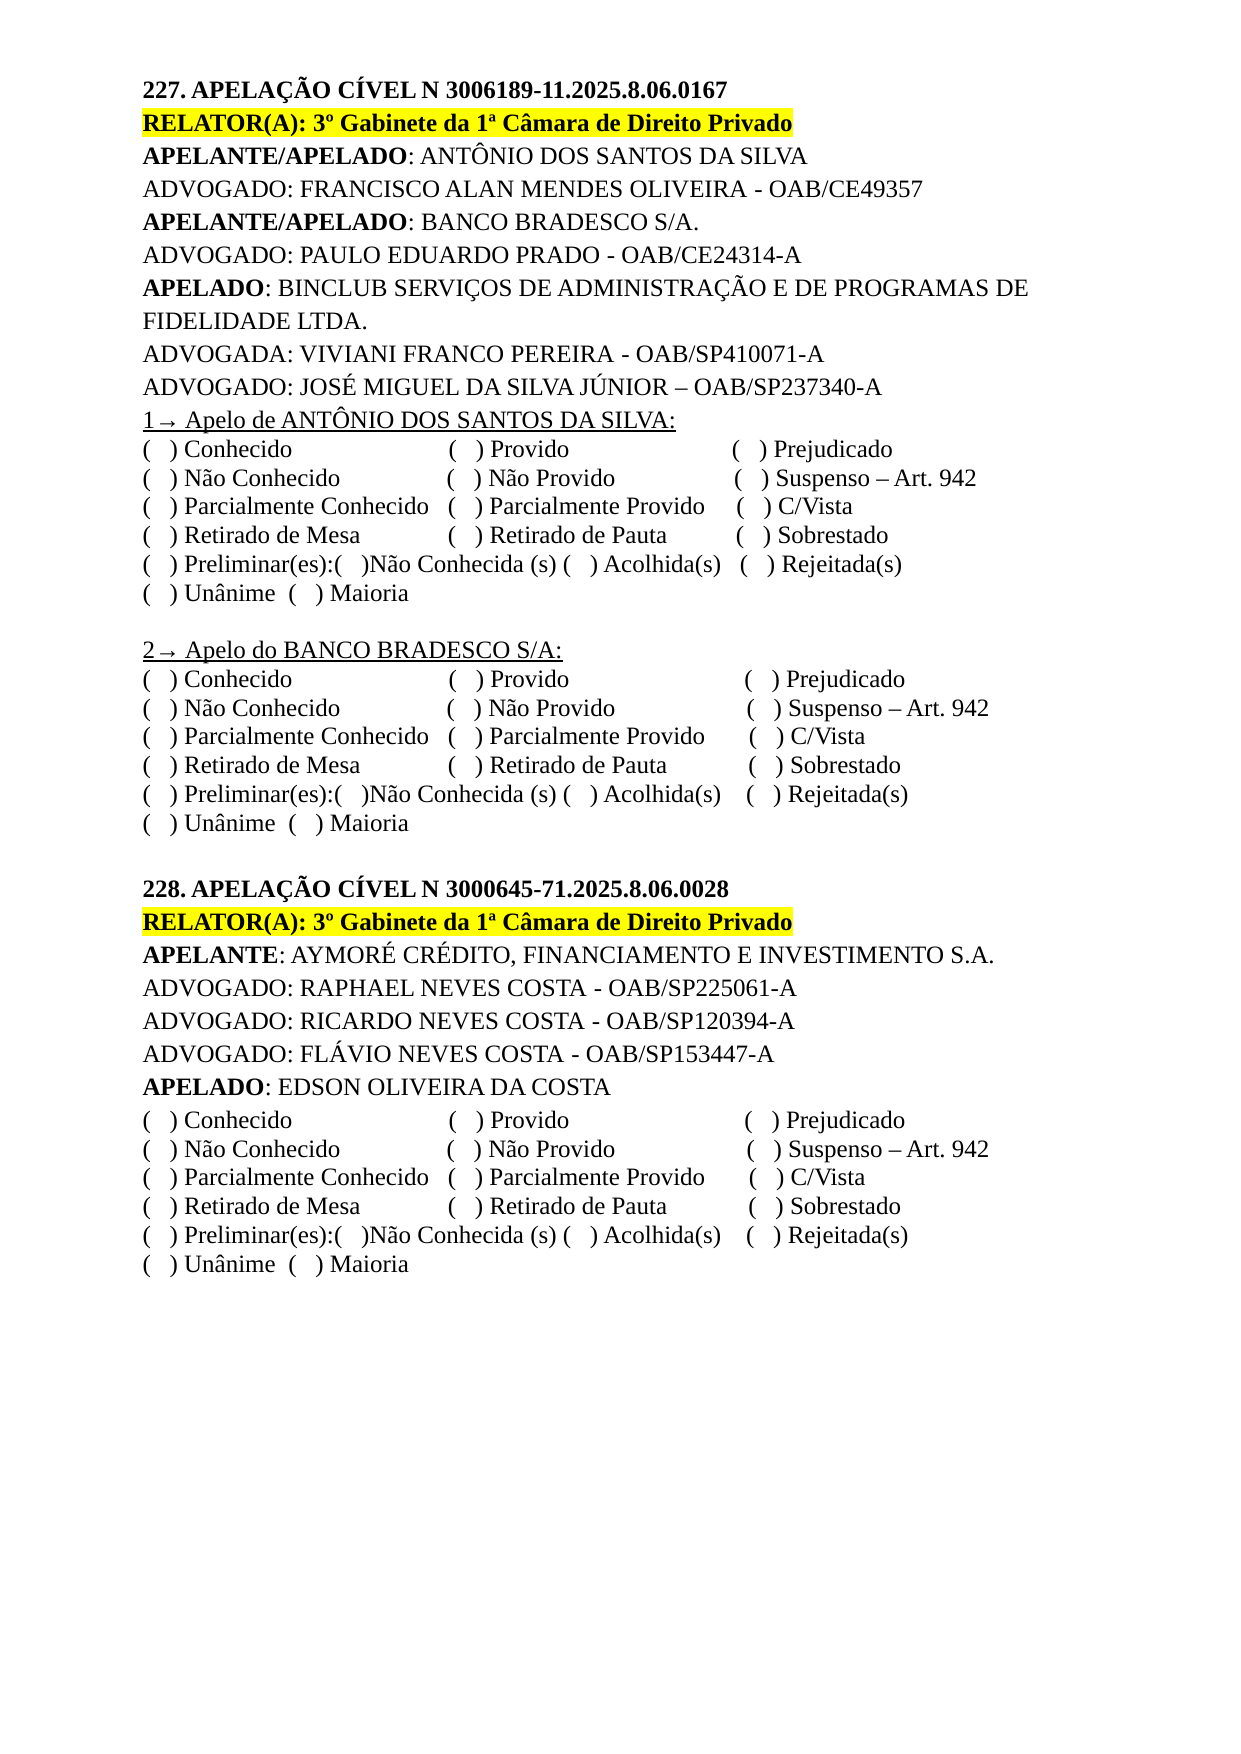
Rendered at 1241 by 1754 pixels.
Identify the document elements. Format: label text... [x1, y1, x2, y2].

text ( ) Conhecido ( ) Provido ( ) Prejudicado [142, 1105, 1141, 1134]
text ( ) Não Conhecido ( ) Não Provido ( ) Suspenso – Art. 942 [142, 693, 1158, 721]
text ( ) Retirado de Mesa ( ) Retirado de Pauta ( ) Sobrestado [142, 520, 1158, 549]
text ( ) Parcialmente Conhecido ( ) Parcialmente Provido ( ) C/Vista [142, 491, 1158, 520]
text 2→ Apelo do BANCO BRADESCO S/A: [142, 635, 1141, 664]
text ( ) Preliminar(es):( )Não Conhecida (s) ( ) Acolhida(s) ( ) Rejeitada(s) [142, 1220, 1158, 1249]
text ( ) Retirado de Mesa ( ) Retirado de Pauta ( ) Sobrestado [142, 1191, 1158, 1220]
text 1→ Apelo de ANTÔNIO DOS SANTOS DA SILVA: [142, 405, 1141, 434]
text ( ) Não Conhecido ( ) Não Provido ( ) Suspenso – Art. 942 [142, 1134, 1158, 1162]
text ( ) Preliminar(es):( )Não Conhecida (s) ( ) Acolhida(s) ( ) Rejeitada(s) [142, 549, 1158, 578]
text ( ) Conhecido ( ) Provido ( ) Prejudicado [142, 664, 1141, 693]
text ( ) Parcialmente Conhecido ( ) Parcialmente Provido ( ) C/Vista [142, 721, 1158, 750]
text ( ) Conhecido ( ) Provido ( ) Prejudicado [142, 434, 1141, 463]
text ( ) Preliminar(es):( )Não Conhecida (s) ( ) Acolhida(s) ( ) Rejeitada(s) [142, 779, 1158, 808]
text ( ) Retirado de Mesa ( ) Retirado de Pauta ( ) Sobrestado [142, 750, 1158, 779]
text ( ) Não Conhecido ( ) Não Provido ( ) Suspenso – Art. 942 [142, 463, 1158, 491]
text ( ) Unânime ( ) Maioria [142, 578, 1158, 606]
text ( ) Parcialmente Conhecido ( ) Parcialmente Provido ( ) C/Vista [142, 1162, 1158, 1191]
text ( ) Unânime ( ) Maioria [142, 1249, 1141, 1343]
text 227. APELAÇÃO CÍVEL N 3006189-11.2025.8.06.0167 RELATOR(A): 3º Gabinete da 1ª Câmara de Direito Privado APELANTE/APELADO: ANTÔNIO DOS SANTOS DA SILVA ADVOGADO: FRANCISCO ALAN MENDES OLIVEIRA - OAB/CE49357 APELANTE/APELADO: BANCO BRADESCO S/A. ADVOGADO: PAULO EDUARDO PRADO - OAB/CE24314-A APELADO: BINCLUB SERVIÇOS DE ADMINISTRAÇÃO E DE PROGRAMAS DE FIDELIDADE LTDA. ADVOGADA: VIVIANI FRANCO PEREIRA - OAB/SP410071-A ADVOGADO: JOSÉ MIGUEL DA SILVA JÚNIOR – OAB/SP237340-A [142, 75, 1141, 401]
text ( ) Unânime ( ) Maioria 228. APELAÇÃO CÍVEL N 3000645-71.2025.8.06.0028 RELATOR(A): 3º Gabinete da 1ª Câmara de Direito Privado APELANTE: AYMORÉ CRÉDITO, FINANCIAMENTO E INVESTIMENTO S.A. ADVOGADO: RAPHAEL NEVES COSTA - OAB/SP225061-A ADVOGADO: RICARDO NEVES COSTA - OAB/SP120394-A ADVOGADO: FLÁVIO NEVES COSTA - OAB/SP153447-A APELADO: EDSON OLIVEIRA DA COSTA [142, 808, 1141, 1101]
